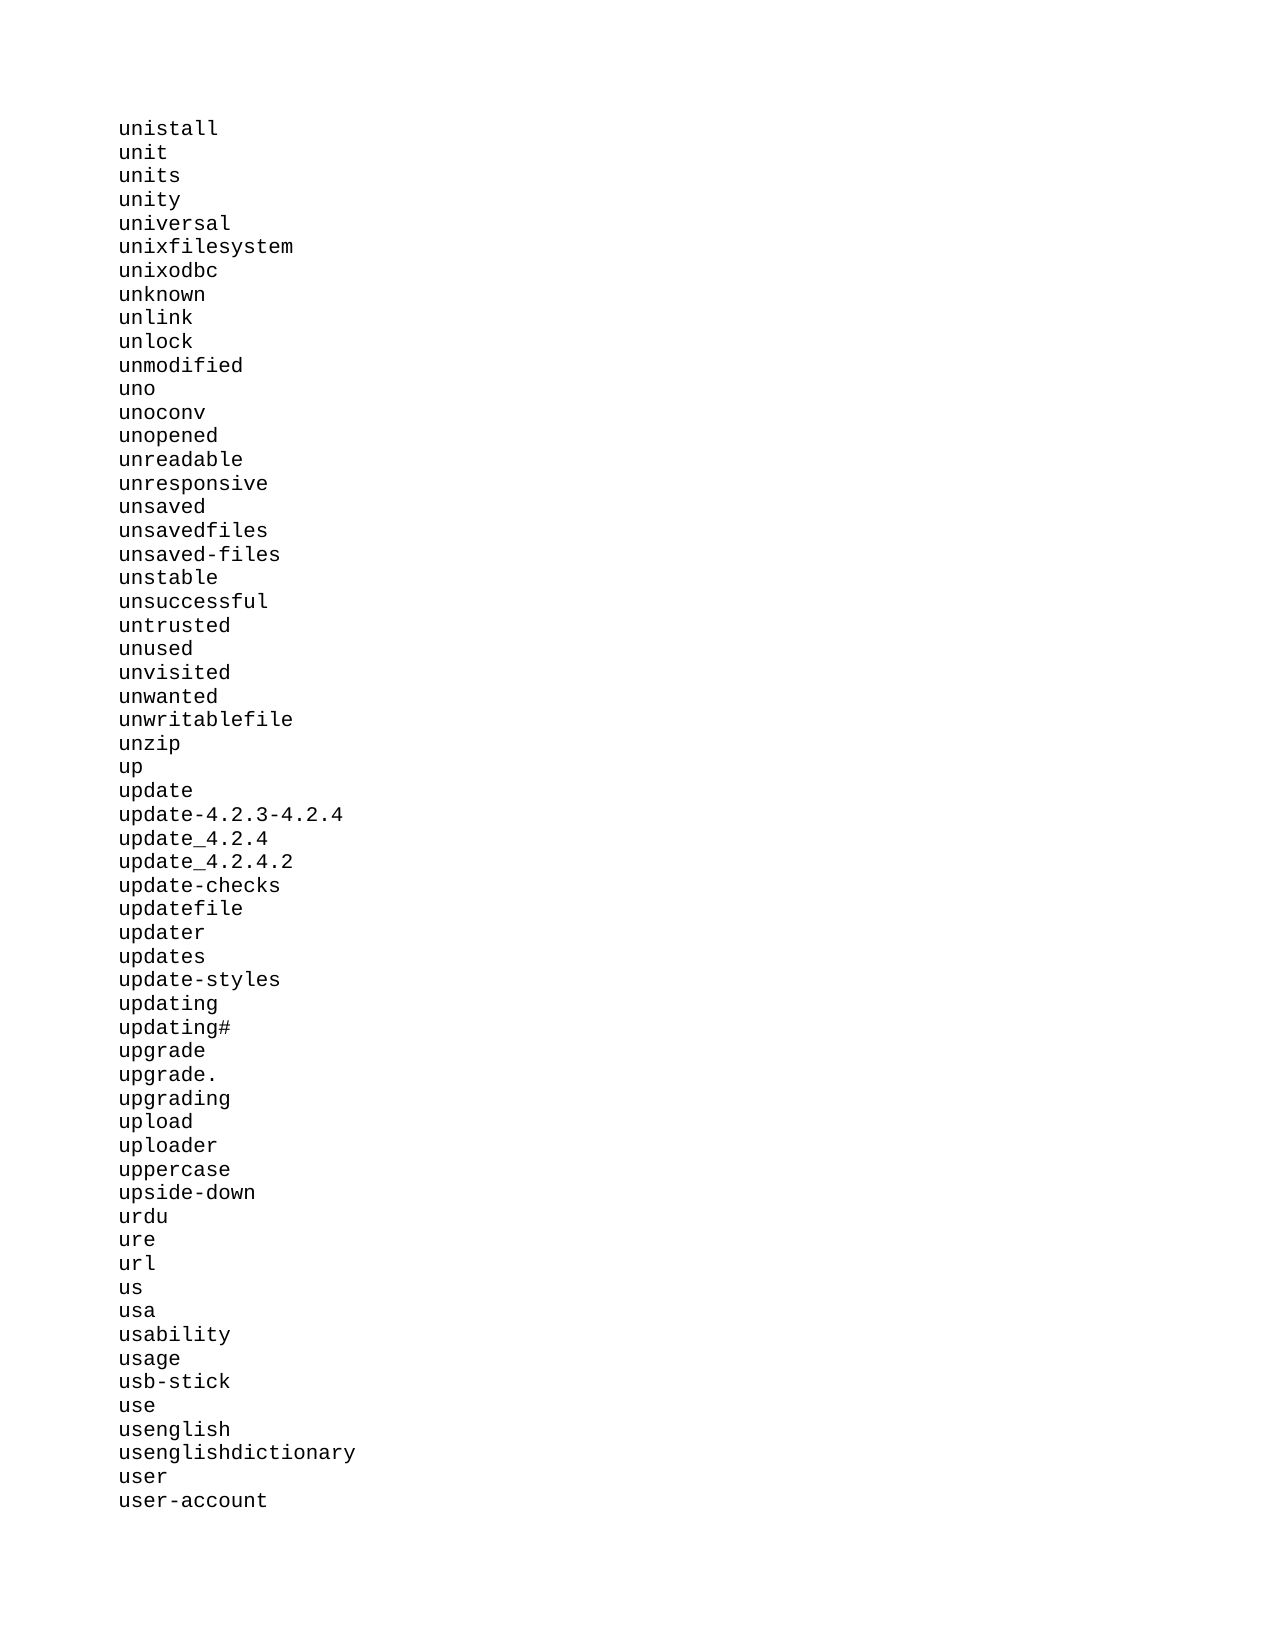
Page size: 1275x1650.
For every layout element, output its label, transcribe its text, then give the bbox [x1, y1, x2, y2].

text update-styles [118, 969, 1157, 993]
text user-account [118, 1489, 1157, 1513]
text uno [118, 378, 1157, 402]
text units [118, 165, 1157, 189]
text updating [118, 993, 1157, 1017]
text unsaved-files [118, 544, 1157, 567]
text unistall [118, 118, 1157, 142]
text usa [118, 1300, 1157, 1324]
text unixodbc [118, 260, 1157, 284]
text updates [118, 946, 1157, 969]
text update_4.2.4.2 [118, 851, 1157, 875]
text unoconv [118, 402, 1157, 426]
text untrusted [118, 615, 1157, 638]
text unknown [118, 284, 1157, 307]
text url [118, 1253, 1157, 1277]
text user [118, 1466, 1157, 1489]
text unity [118, 189, 1157, 213]
text us [118, 1277, 1157, 1300]
text unresponsive [118, 473, 1157, 496]
text unit [118, 142, 1157, 165]
text unwanted [118, 686, 1157, 709]
text update-4.2.3-4.2.4 [118, 804, 1157, 827]
text updating# [118, 1017, 1157, 1040]
text unmodified [118, 354, 1157, 378]
text unsavedfiles [118, 520, 1157, 544]
text uppercase [118, 1158, 1157, 1182]
text unlink [118, 307, 1157, 331]
text unstable [118, 567, 1157, 591]
text unopened [118, 426, 1157, 449]
text up [118, 757, 1157, 780]
text universal [118, 213, 1157, 236]
text usenglishdictionary [118, 1442, 1157, 1466]
text upload [118, 1111, 1157, 1135]
text usability [118, 1324, 1157, 1348]
text unreadable [118, 449, 1157, 473]
text update_4.2.4 [118, 827, 1157, 851]
text ure [118, 1229, 1157, 1253]
text urdu [118, 1206, 1157, 1229]
text unsaved [118, 496, 1157, 520]
text uploader [118, 1135, 1157, 1158]
text upgrade. [118, 1064, 1157, 1088]
text unixfilesystem [118, 236, 1157, 260]
text updatefile [118, 898, 1157, 922]
text unvisited [118, 662, 1157, 686]
text upgrading [118, 1088, 1157, 1111]
text upside-down [118, 1182, 1157, 1206]
text usage [118, 1348, 1157, 1371]
text upgrade [118, 1040, 1157, 1064]
text unsuccessful [118, 591, 1157, 615]
text usenglish [118, 1419, 1157, 1442]
text unwritablefile [118, 709, 1157, 733]
text update-checks [118, 875, 1157, 898]
text updater [118, 922, 1157, 946]
text unzip [118, 733, 1157, 757]
text use [118, 1395, 1157, 1419]
text unused [118, 638, 1157, 662]
text usb-stick [118, 1371, 1157, 1395]
text update [118, 780, 1157, 804]
text unlock [118, 331, 1157, 354]
